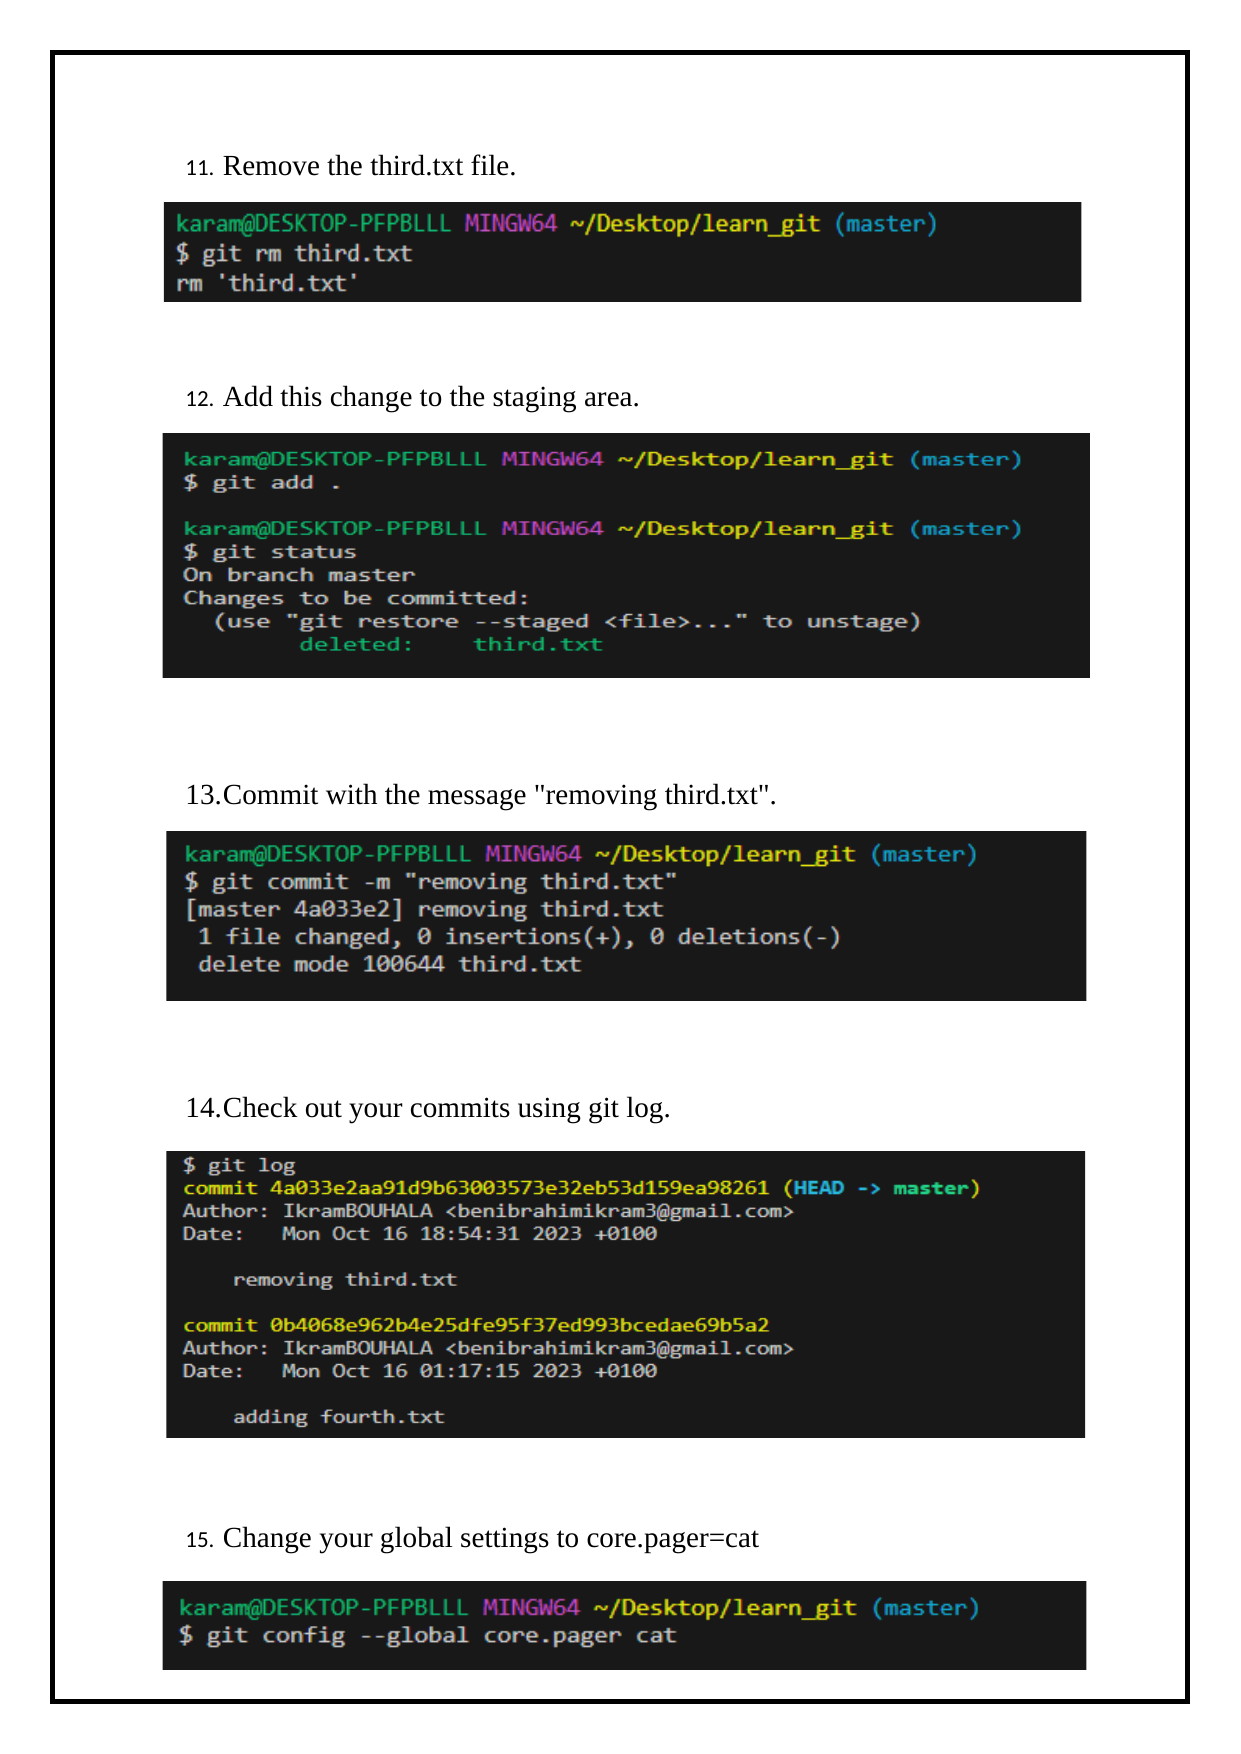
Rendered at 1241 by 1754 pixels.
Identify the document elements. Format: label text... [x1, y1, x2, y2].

list Check out your commits using git log. [185, 1090, 1093, 1123]
list Change your global settings to core.pager=cat [185, 1520, 1093, 1553]
list Commit with the message "removing third.txt". [185, 777, 1093, 811]
list Remove the third.txt file. [185, 148, 1093, 181]
list [147, 1573, 1089, 1678]
list [149, 195, 1089, 317]
list Add this change to the staging area. [185, 379, 1093, 413]
